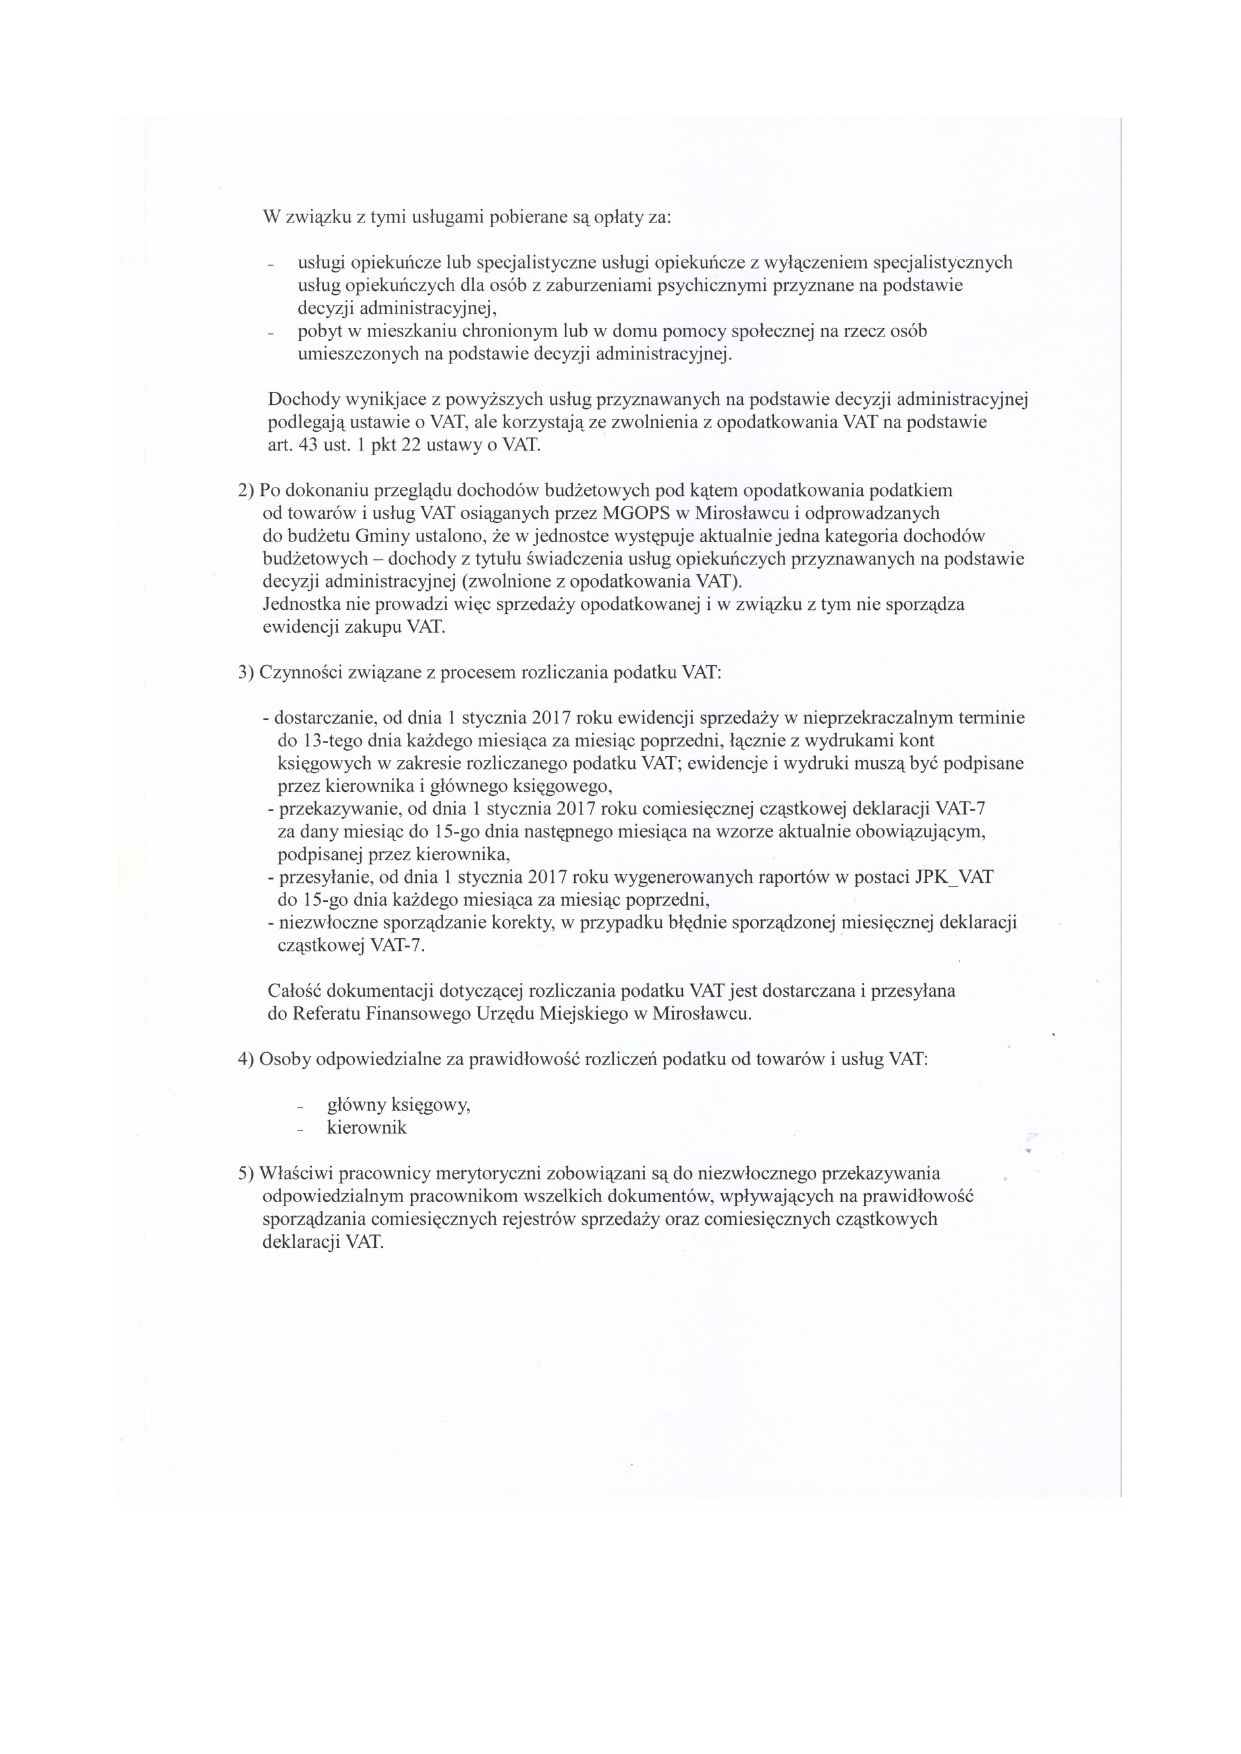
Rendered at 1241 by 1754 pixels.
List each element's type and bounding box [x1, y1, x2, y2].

picture [118, 118, 1122, 1511]
